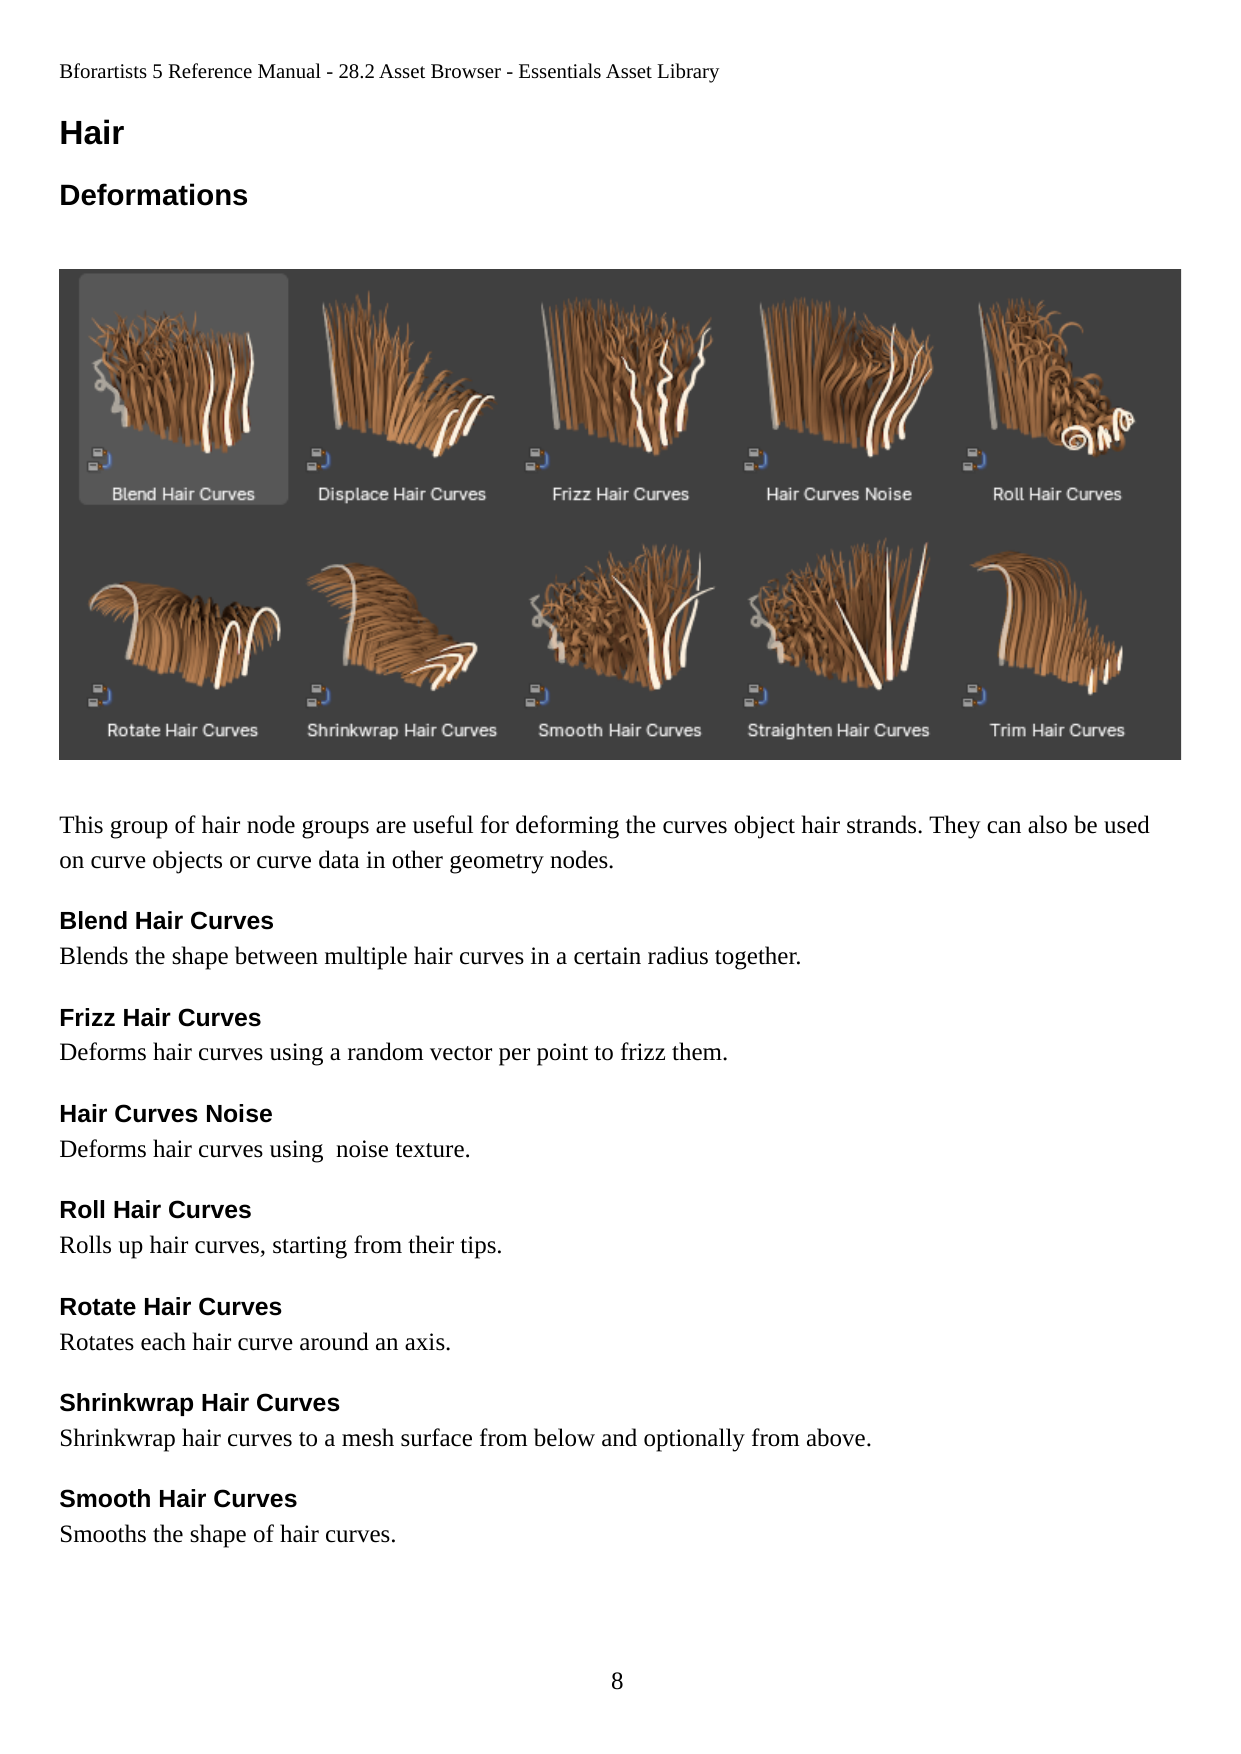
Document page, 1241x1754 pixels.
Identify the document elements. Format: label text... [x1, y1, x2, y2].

text Blends the shape between multiple hair curves in a certain radius together. [59, 941, 1181, 970]
subtitle Hair Curves Noise [59, 1099, 1181, 1128]
text This group of hair node groups are useful for deforming the curves object hair strands. They can also be used on curve objects or curve data in other geometry nodes. [59, 760, 1181, 873]
text Deforms hair curves using noise texture. [59, 1134, 1181, 1163]
text [59, 224, 1181, 269]
subtitle Frizz Hair Curves [59, 1003, 1181, 1031]
subtitle Deformations [59, 178, 1181, 212]
text Deforms hair curves using a random vector per point to frizz them. [59, 1037, 1181, 1066]
picture [59, 269, 1182, 760]
subtitle Blend Hair Curves [59, 906, 1181, 935]
subtitle Smooth Hair Curves [59, 1484, 1181, 1513]
text Smooths the shape of hair curves. [59, 1519, 1181, 1548]
subtitle Hair [59, 113, 1181, 151]
text Rotates each hair curve around an axis. [59, 1327, 1181, 1355]
subtitle Roll Hair Curves [59, 1195, 1181, 1224]
text Shrinkwrap hair curves to a mesh surface from below and optionally from above. [59, 1423, 1181, 1452]
subtitle Rotate Hair Curves [59, 1292, 1181, 1320]
text Rolls up hair curves, starting from their tips. [59, 1230, 1181, 1259]
subtitle Shrinkwrap Hair Curves [59, 1388, 1181, 1417]
